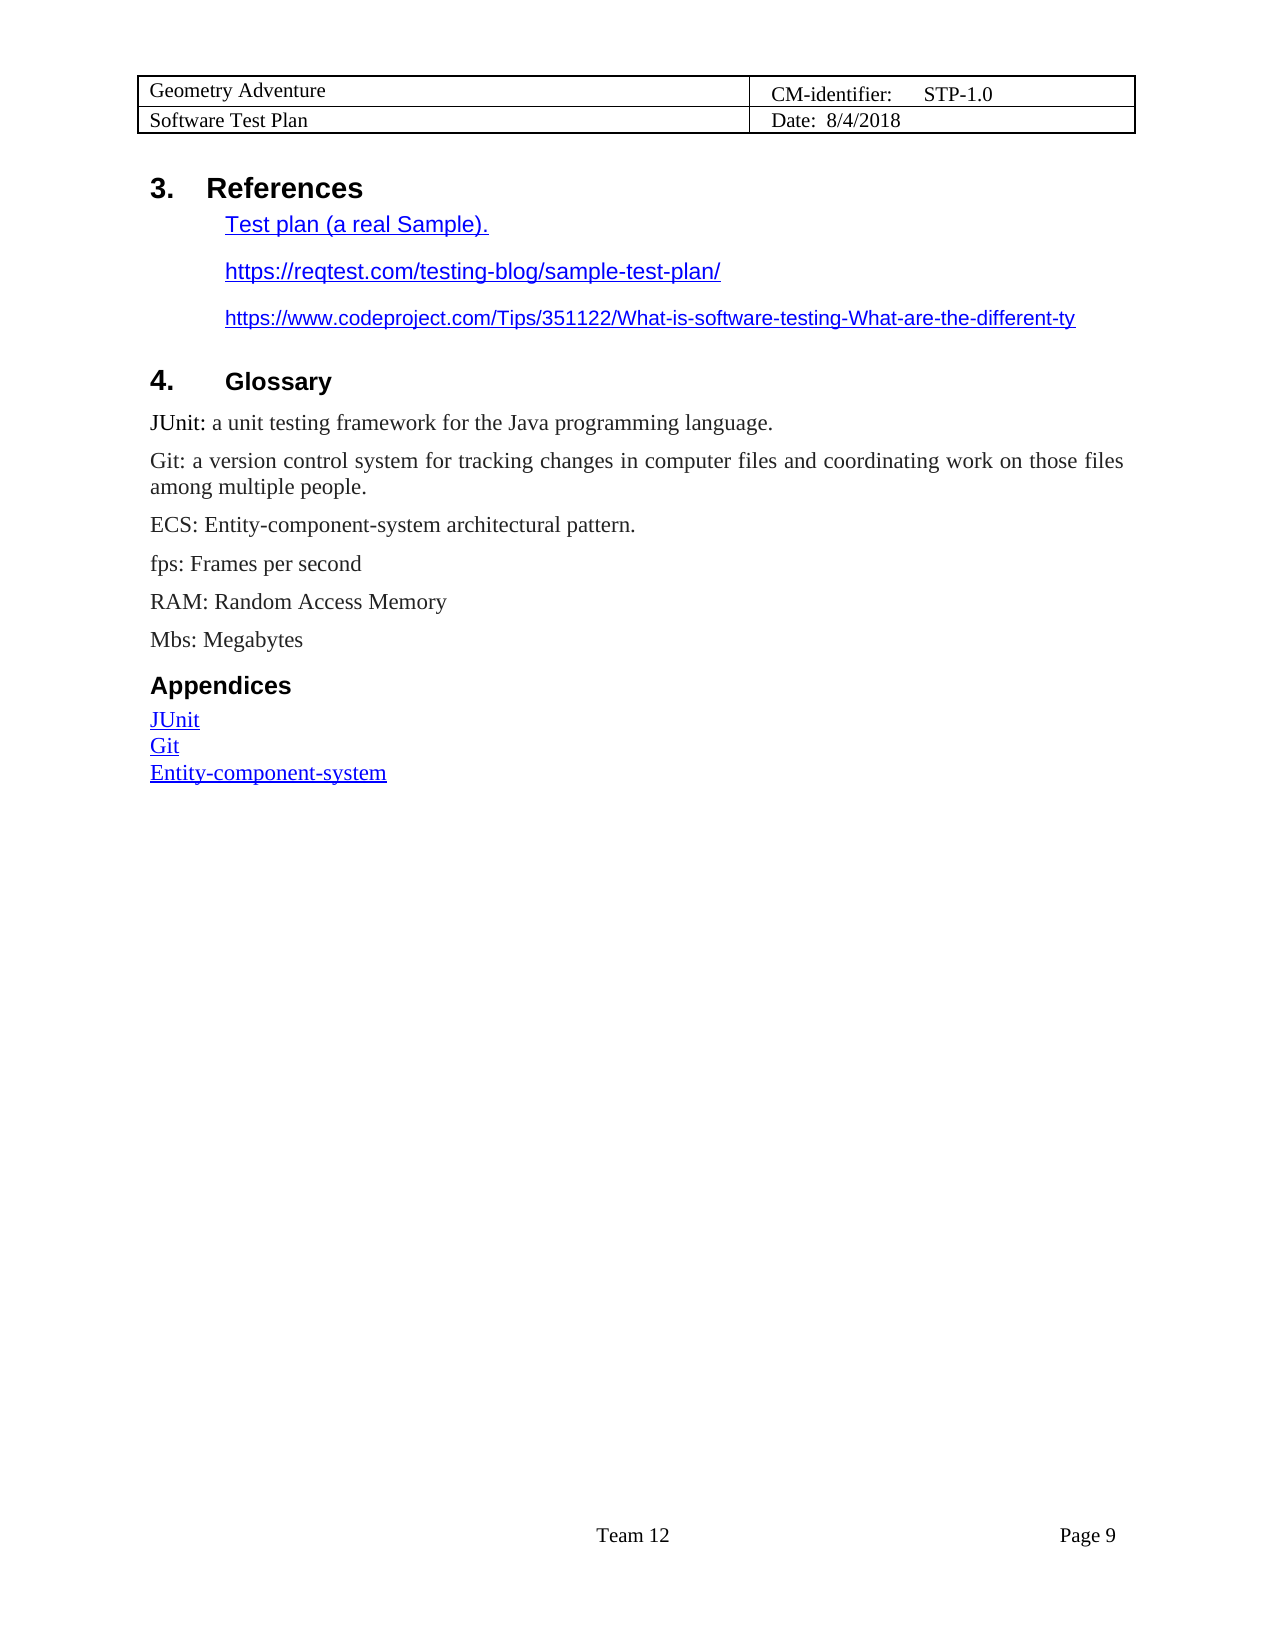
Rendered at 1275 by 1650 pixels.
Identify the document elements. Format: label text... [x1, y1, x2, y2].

text RAM: Random Access Memory [150, 588, 1125, 614]
subtitle References [150, 171, 1125, 205]
text https://reqtest.com/testing-blog/sample-test-plan/ [225, 258, 1125, 285]
text JUnit [150, 706, 1125, 732]
text Test plan (a real Sample). [225, 211, 1125, 237]
text Mbs: Megabytes [150, 626, 1125, 652]
text https://www.codeproject.com/Tips/351122/What-is-software-testing-What-are-the-different-ty [225, 306, 1125, 329]
subtitle Glossary [150, 363, 1125, 396]
subtitle Appendices [150, 671, 1125, 699]
text Git: a version control system for tracking changes in computer files and coordinating work on those files among multiple people. [150, 447, 1125, 499]
text Git [150, 732, 1125, 758]
text ECS: Entity-component-system architectural pattern. [150, 511, 1125, 538]
text Entity-component-system [150, 758, 1125, 785]
text fps: Frames per second [150, 549, 1125, 576]
text JUnit: a unit testing framework for the Java programming language. [150, 408, 1125, 435]
